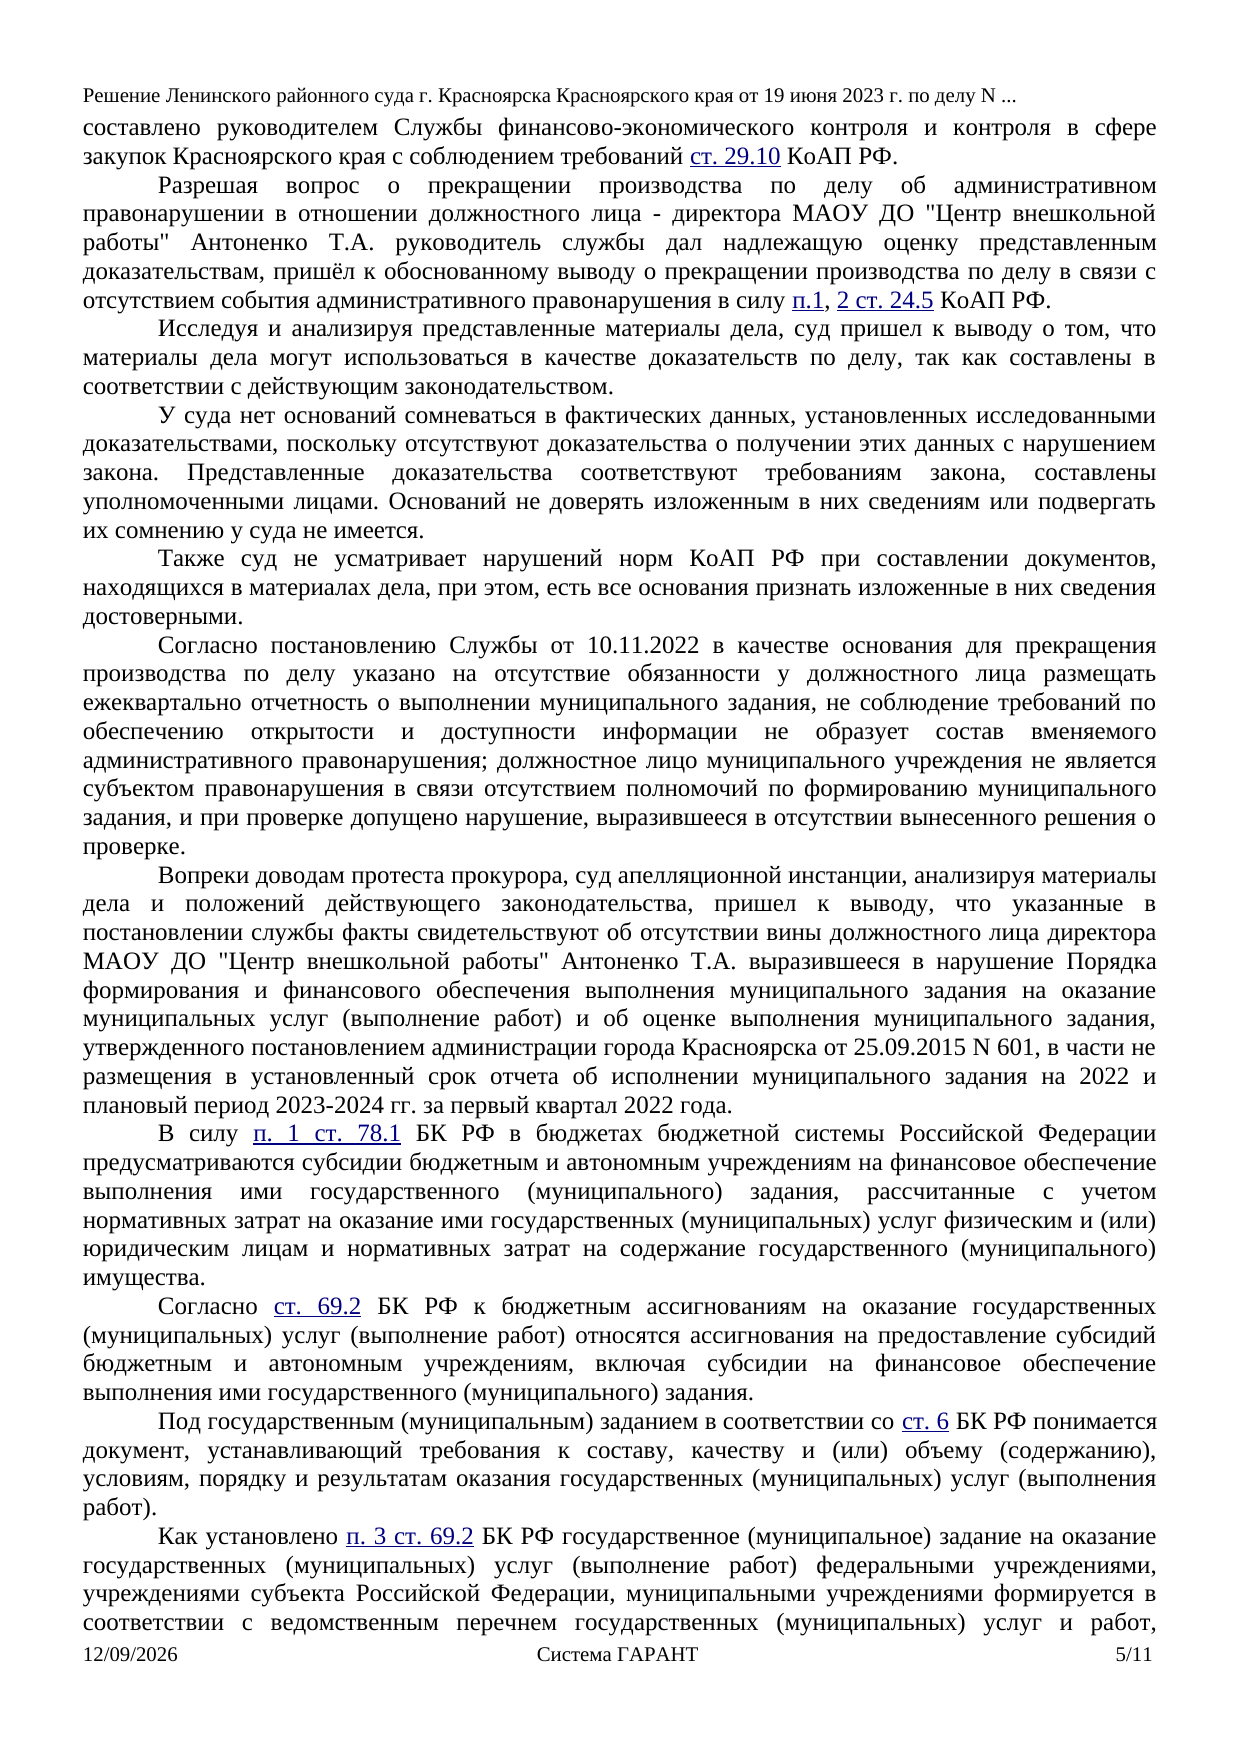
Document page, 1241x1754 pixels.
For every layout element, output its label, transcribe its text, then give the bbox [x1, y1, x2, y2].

text У суда нет оснований сомневаться в фактических данных, установленных исследованными доказательствами, поскольку отсутствуют доказательства о получении этих данных с нарушением закона. Представленные доказательства соответствуют требованиям закона, составлены уполномоченными лицами. Оснований не доверять изложенным в них сведениям или подвергать их сомнению у суда не имеется. [83, 400, 1157, 543]
text Согласно постановлению Службы от 10.11.2022 в качестве основания для прекращения производства по делу указано на отсутствие обязанности у должностного лица размещать ежеквартально отчетность о выполнении муниципального задания, не соблюдение требований по обеспечению открытости и доступности информации не образует состав вменяемого административного правонарушения; должностное лицо муниципального учреждения не является субъектом правонарушения в связи отсутствием полномочий по формированию муниципального задания, и при проверке допущено нарушение, выразившееся в отсутствии вынесенного решения о проверке. [83, 630, 1157, 860]
text Разрешая вопрос о прекращении производства по делу об административном правонарушении в отношении должностного лица - директора МАОУ ДО "Центр внешкольной работы" Антоненко Т.А. руководитель службы дал надлежащую оценку представленным доказательствам, пришёл к обоснованному выводу о прекращении производства по делу в связи с отсутствием события административного правонарушения в силу п.1, 2 ст. 24.5 КоАП РФ. [83, 170, 1157, 313]
text Под государственным (муниципальным) заданием в соответствии со ст. 6 БК РФ понимается документ, устанавливающий требования к составу, качеству и (или) объему (содержанию), условиям, порядку и результатам оказания государственных (муниципальных) услуг (выполнения работ). [83, 1406, 1157, 1521]
text Согласно ст. 69.2 БК РФ к бюджетным ассигнованиям на оказание государственных (муниципальных) услуг (выполнение работ) относятся ассигнования на предоставление субсидий бюджетным и автономным учреждениям, включая субсидии на финансовое обеспечение выполнения ими государственного (муниципального) задания. [83, 1291, 1157, 1406]
text Как установлено п. 3 ст. 69.2 БК РФ государственное (муниципальное) задание на оказание государственных (муниципальных) услуг (выполнение работ) федеральными учреждениями, учреждениями субъекта Российской Федерации, муниципальными учреждениями формируется в соответствии с ведомственным перечнем государственных (муниципальных) услуг и работ, [83, 1521, 1157, 1636]
text В силу п. 1 ст. 78.1 БК РФ в бюджетах бюджетной системы Российской Федерации предусматриваются субсидии бюджетным и автономным учреждениям на финансовое обеспечение выполнения ими государственного (муниципального) задания, рассчитанные с учетом нормативных затрат на оказание ими государственных (муниципальных) услуг физическим и (или) юридическим лицам и нормативных затрат на содержание государственного (муниципального) имущества. [83, 1118, 1157, 1291]
text составлено руководителем Службы финансово-экономического контроля и контроля в сфере закупок Красноярского края с соблюдением требований ст. 29.10 КоАП РФ. [83, 112, 1157, 170]
text Также суд не усматривает нарушений норм КоАП РФ при составлении документов, находящихся в материалах дела, при этом, есть все основания признать изложенные в них сведения достоверными. [83, 543, 1157, 630]
text Вопреки доводам протеста прокурора, суд апелляционной инстанции, анализируя материалы дела и положений действующего законодательства, пришел к выводу, что указанные в постановлении службы факты свидетельствуют об отсутствии вины должностного лица директора МАОУ ДО "Центр внешкольной работы" Антоненко Т.А. выразившееся в нарушение Порядка формирования и финансового обеспечения выполнения муниципального задания на оказание муниципальных услуг (выполнение работ) и об оценке выполнения муниципального задания, утвержденного постановлением администрации города Красноярска от 25.09.2015 N 601, в части не размещения в установленный срок отчета об исполнении муниципального задания на 2022 и плановый период 2023-2024 гг. за первый квартал 2022 года. [83, 860, 1157, 1118]
text Исследуя и анализируя представленные материалы дела, суд пришел к выводу о том, что материалы дела могут использоваться в качестве доказательств по делу, так как составлены в соответствии с действующим законодательством. [83, 313, 1157, 400]
